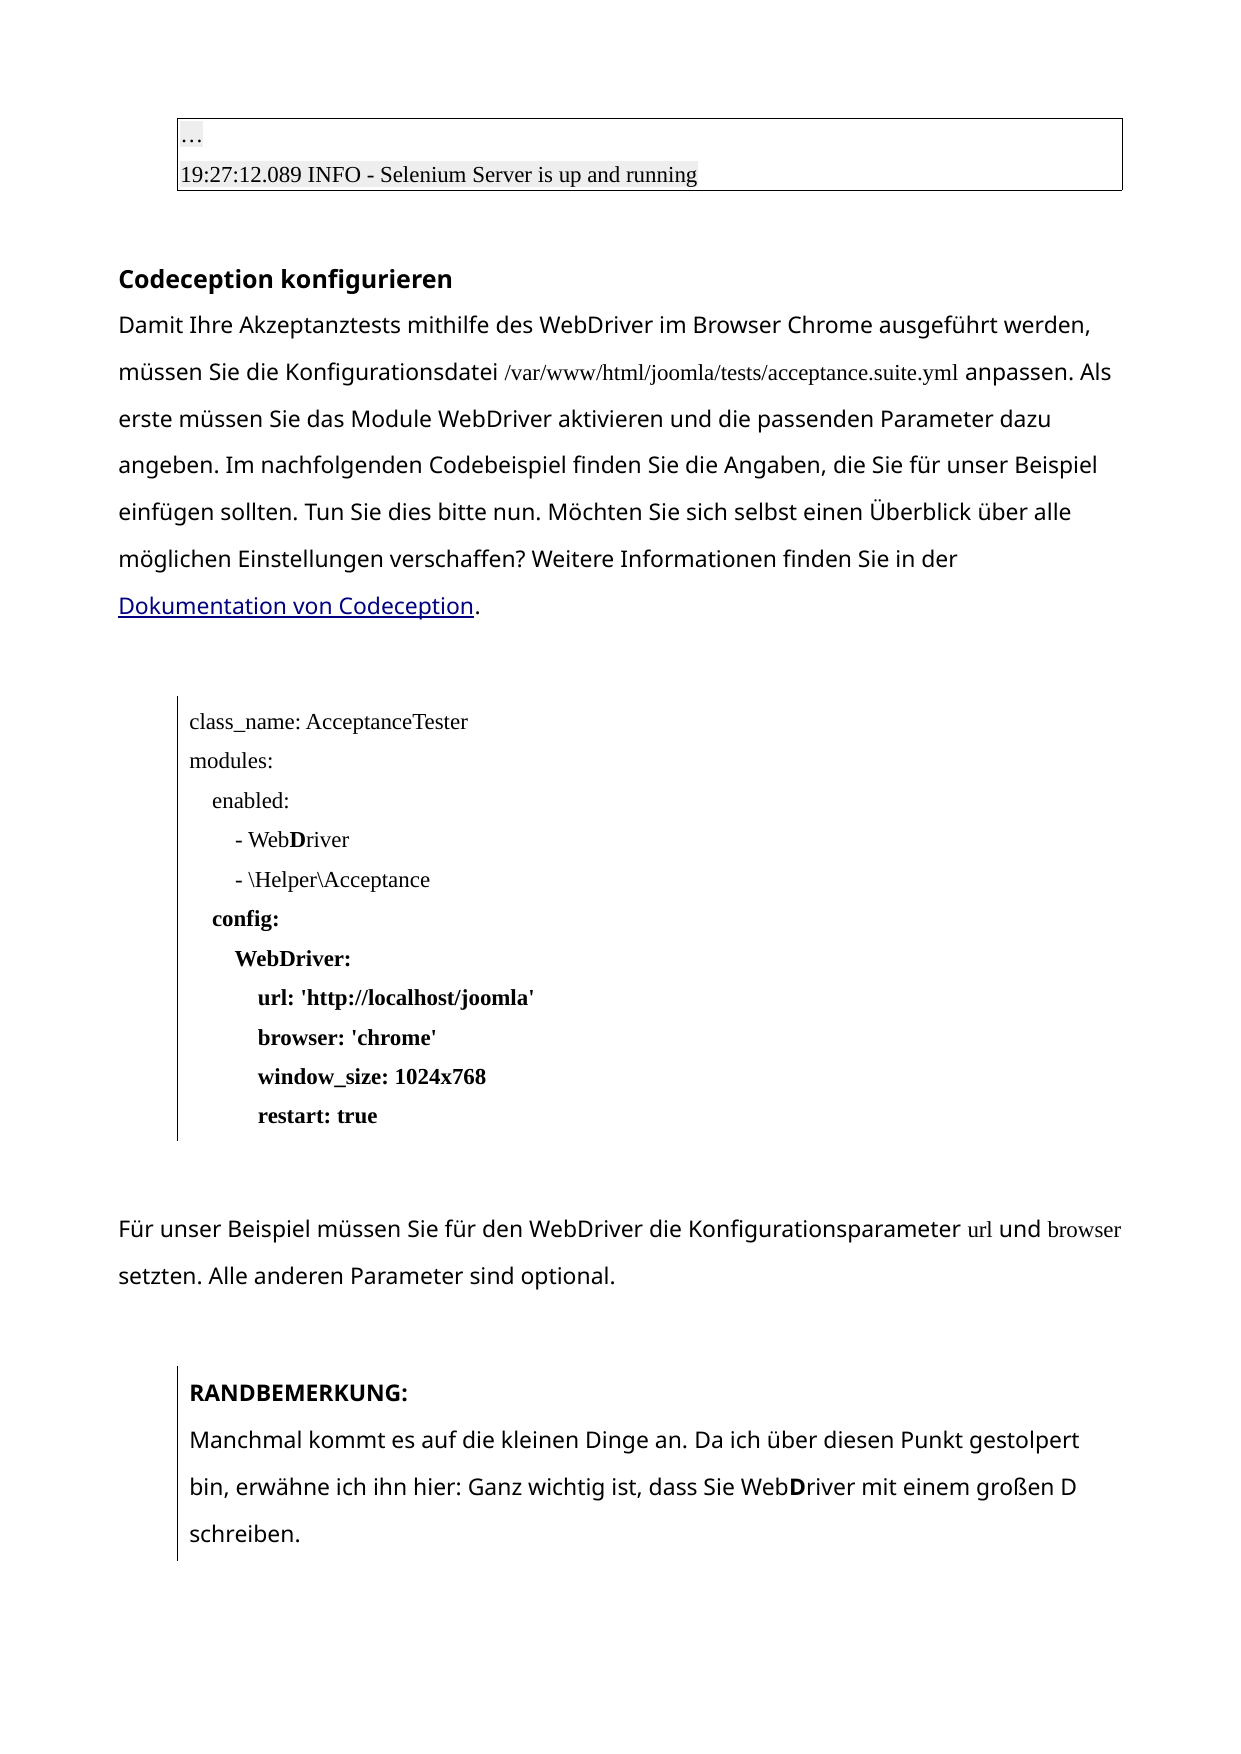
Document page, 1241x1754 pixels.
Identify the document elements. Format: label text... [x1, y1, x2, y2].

text RANDBEMERKUNG: Manchmal kommt es auf die kleinen Dinge an. Da ich über diesen Punkt gestolpert bin, erwähne ich ihn hier: Ganz wichtig ist, dass Sie WebDriver mit einem großen D schreiben. [178, 1366, 1122, 1561]
text class_name: AcceptanceTester modules: enabled: - WebDriver - \Helper\Acceptance config: WebDriver: url: 'http://localhost/joomla' browser: 'chrome' window_size: 1024x768 restart: true [178, 696, 1122, 1141]
text Für unser Beispiel müssen Sie für den WebDriver die Konfigurationsparameter url und browser setzten. Alle anderen Parameter sind optional. [118, 1213, 1122, 1291]
subtitle Codeception konfigurieren [118, 262, 1122, 296]
text Damit Ihre Akzeptanztests mithilfe des WebDriver im Browser Chrome ausgeführt werden, müssen Sie die Konfigurationsdatei /var/www/html/joomla/tests/acceptance.suite.yml anpassen. Als erste müssen Sie das Module WebDriver aktivieren und die passenden Parameter dazu angeben. Im nachfolgenden Codebeispiel finden Sie die Angaben, die Sie für unser Beispiel einfügen sollten. Tun Sie dies bitte nun. Möchten Sie sich selbst einen Überblick über alle möglichen Einstellungen verschaffen? Weitere Informationen finden Sie in der Dokumentation von Codeception. [118, 309, 1122, 621]
text … 19:27:12.089 INFO - Selenium Server is up and running [178, 119, 1122, 190]
